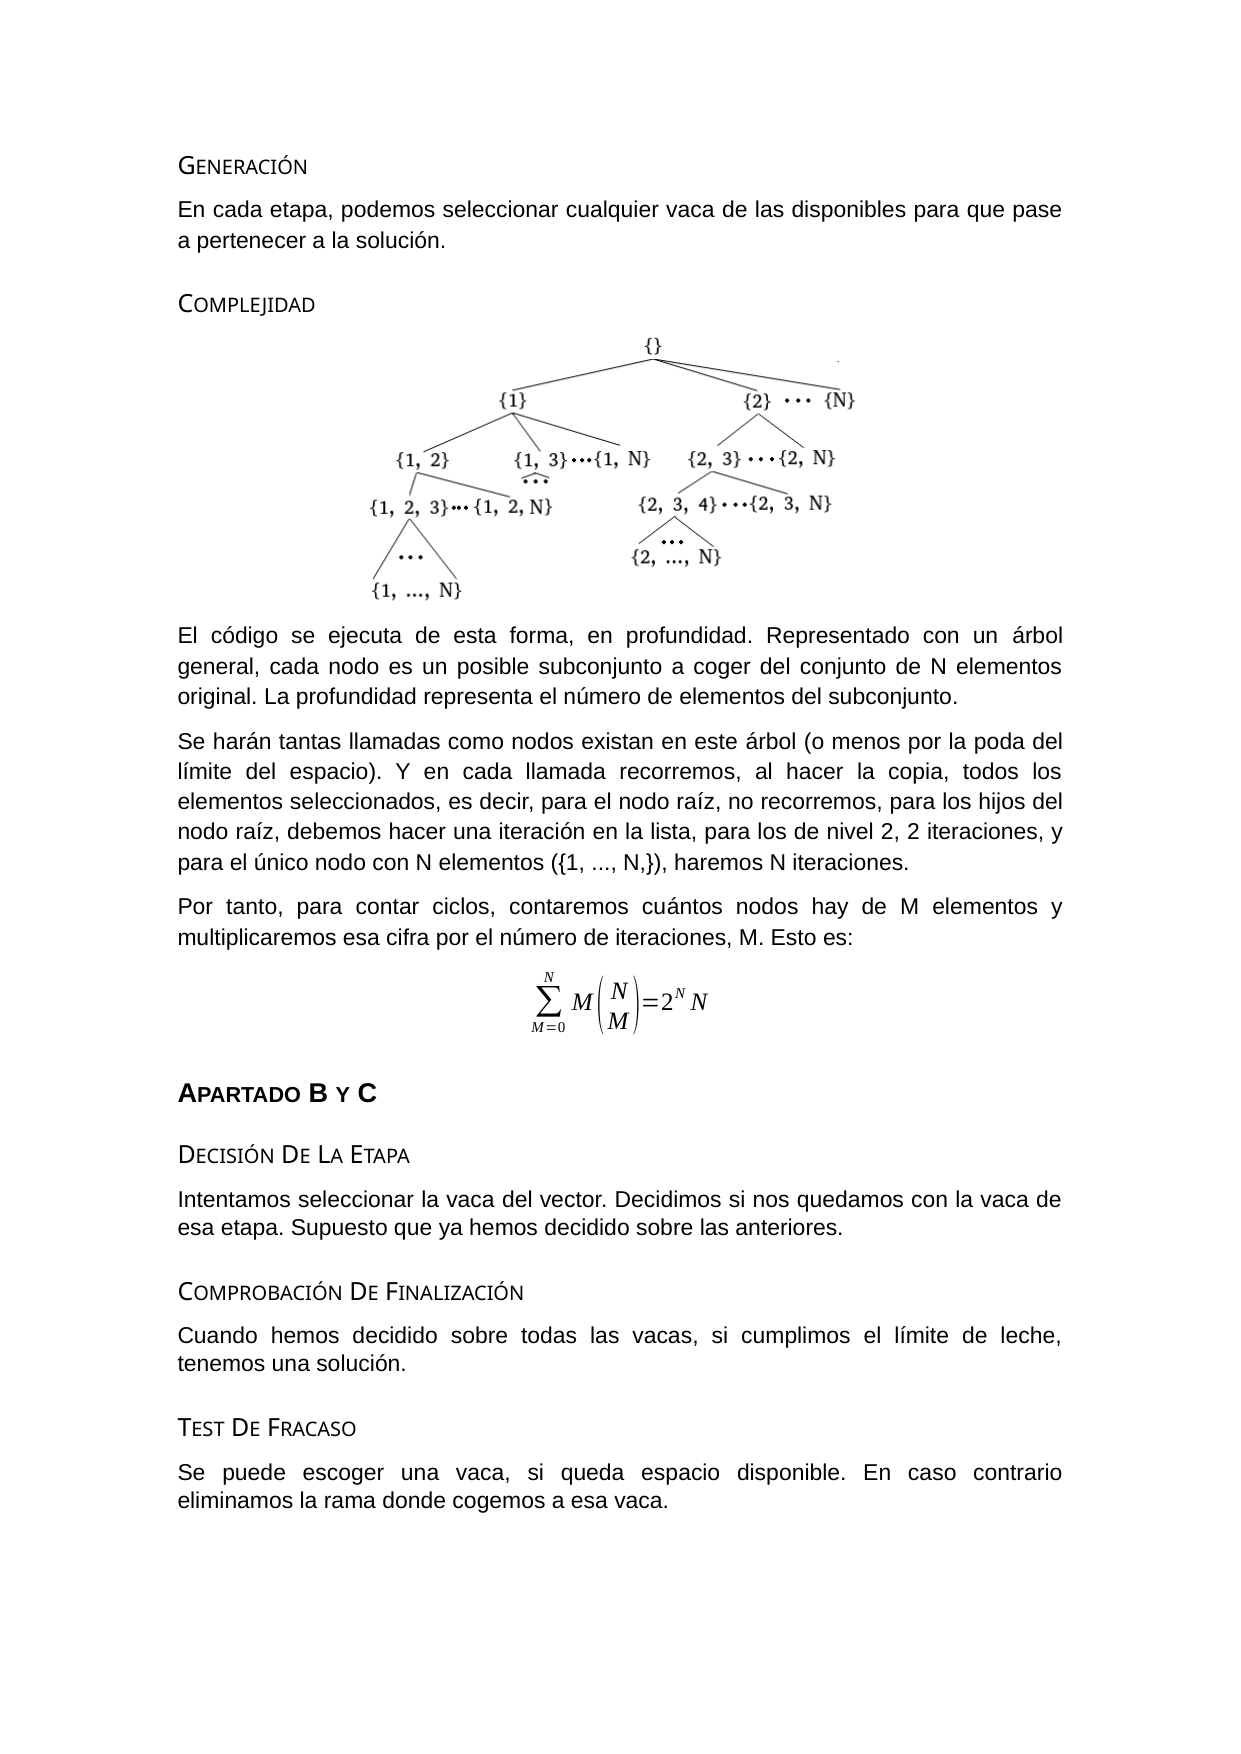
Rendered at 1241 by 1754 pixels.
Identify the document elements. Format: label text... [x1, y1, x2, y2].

text Por tanto, para contar ciclos, contaremos cuántos nodos hay de M elementos y multiplicaremos esa cifra por el número de iteraciones, M. Esto es: [177, 893, 1063, 950]
picture [366, 327, 874, 619]
text Se puede escoger una vaca, si queda espacio disponible. En caso contrario eliminamos la rama donde cogemos a esa vaca. [177, 1459, 1063, 1513]
text Intentamos seleccionar la vaca del vector. Decidimos si nos quedamos con la vaca de esa etapa. Supuesto que ya hemos decidido sobre las anteriores. [177, 1186, 1063, 1240]
subtitle Generación [177, 148, 1063, 182]
text El código se ejecuta de esta forma, en profundidad. Representado con un árbol general, cada nodo es un posible subconjunto a coger del conjunto de N elementos original. La profundidad representa el número de elementos del subconjunto. [177, 619, 1063, 709]
subtitle Decisión De La Etapa [177, 1137, 1063, 1171]
list Cuando hemos decidido sobre todas las vacas, si cumplimos el límite de leche, tenemos una solución. [177, 1322, 1063, 1377]
subtitle Test De Fracaso [177, 1410, 1063, 1444]
subtitle Comprobación De Finalización [177, 1273, 1063, 1307]
text En cada etapa, podemos seleccionar cualquier vaca de las disponibles para que pase a pertenecer a la solución. [177, 196, 1063, 253]
subtitle Apartado B y C [177, 1077, 1063, 1108]
subtitle Complejidad [177, 286, 1063, 320]
text Se harán tantas llamadas como nodos existan en este árbol (o menos por la poda del límite del espacio). Y en cada llamada recorremos, al hacer la copia, todos los elementos seleccionados, es decir, para el nodo raíz, no recorremos, para los hijos del nodo raíz, debemos hacer una iteración en la lista, para los de nivel 2, 2 iteraciones, y para el único nodo con N elementos ({1, ..., N,}), haremos N iteraciones. [177, 728, 1063, 875]
